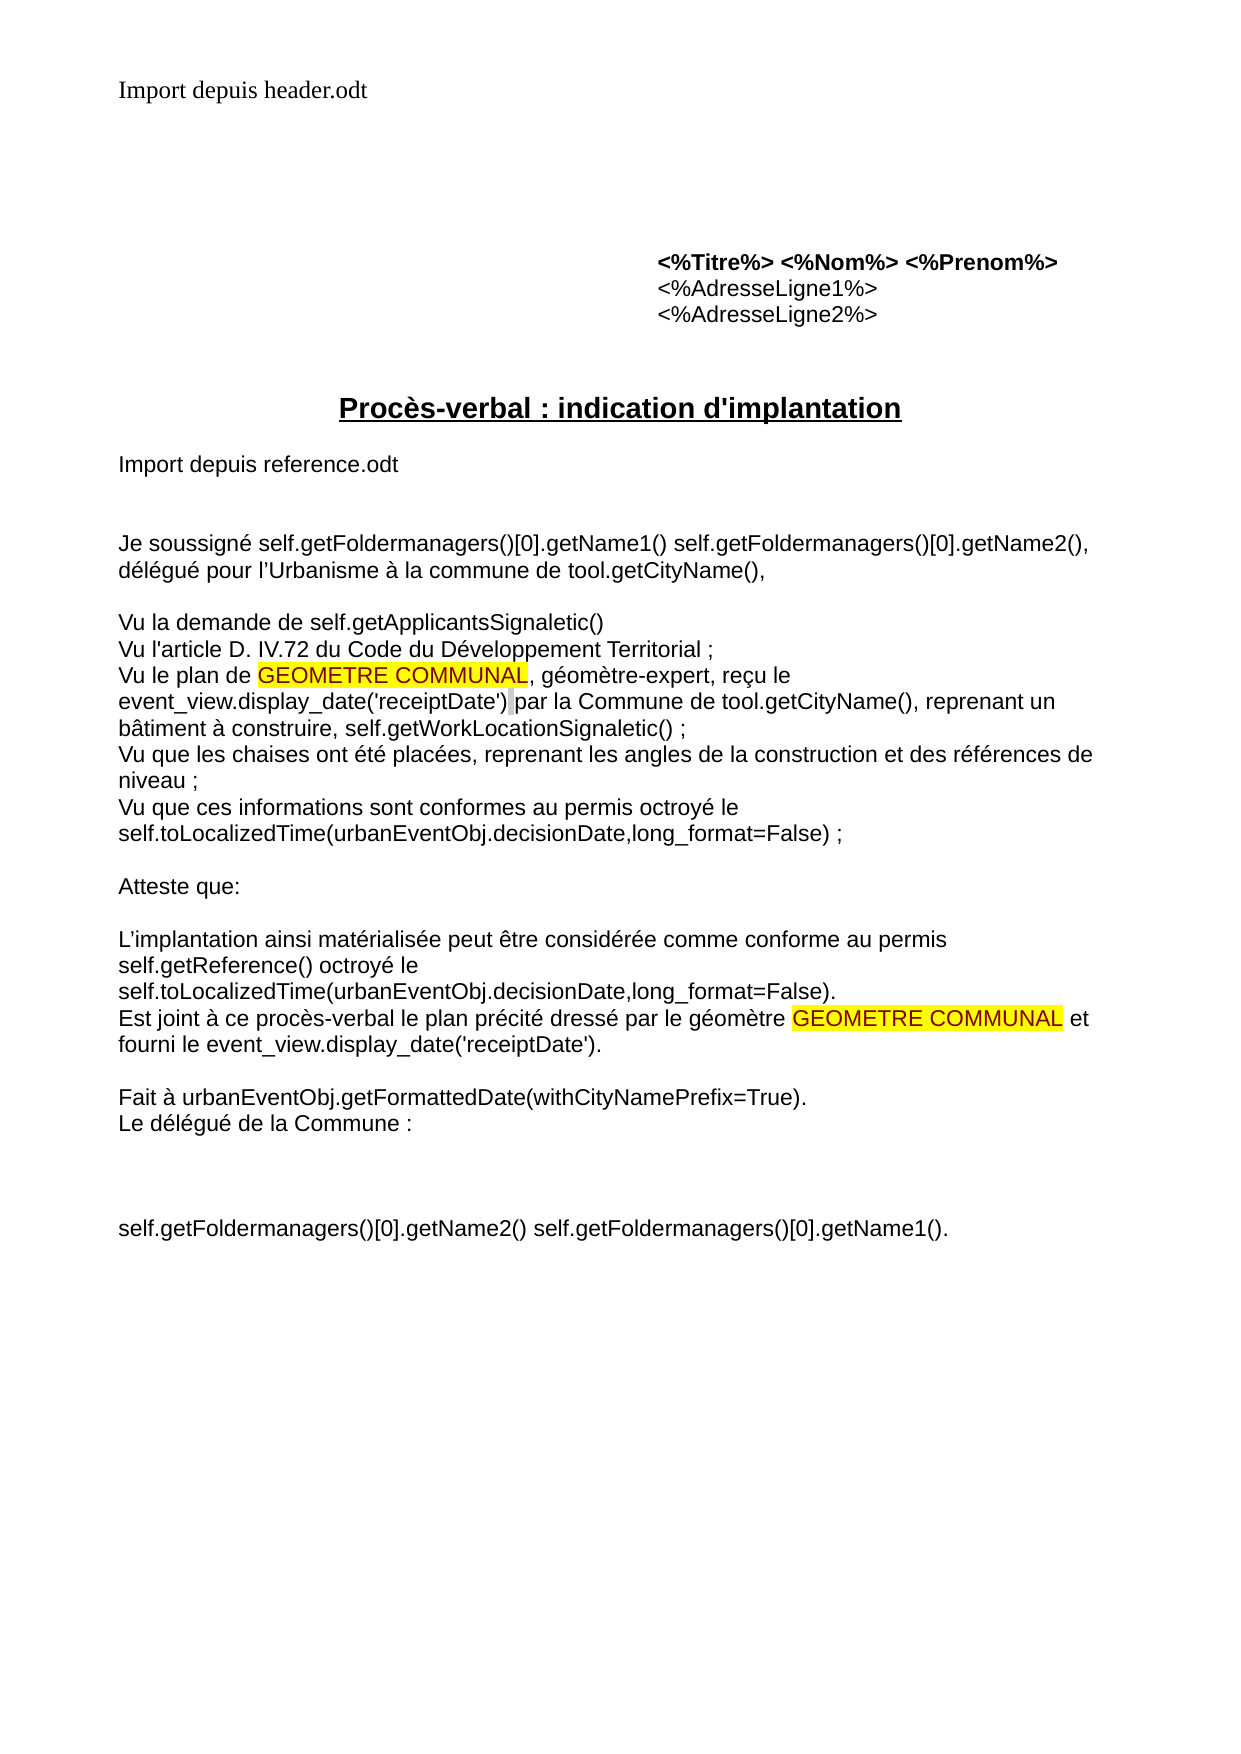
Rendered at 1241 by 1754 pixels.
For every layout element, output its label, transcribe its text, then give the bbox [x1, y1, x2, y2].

text Vu le plan de GEOMETRE COMMUNAL, géomètre-expert, reçu le event_view.display_date('receiptDate') par la Commune de tool.getCityName(), reprenant un bâtiment à construire, self.getWorkLocationSignaletic() ; [118, 662, 1122, 741]
text Vu l'article D. IV.72 du Code du Développement Territorial ; [118, 636, 1122, 662]
subtitle Procès-verbal : indication d'implantation [118, 391, 1122, 425]
text Le délégué de la Commune : [118, 1110, 1122, 1136]
text Import depuis reference.odt [118, 451, 1122, 477]
text <%Titre%> <%Nom%> <%Prenom%> <%AdresseLigne1%> <%AdresseLigne2%> [657, 248, 1188, 327]
text Je soussigné self.getFoldermanagers()[0].getName1() self.getFoldermanagers()[0].getName2(), délégué pour l’Urbanisme à la commune de tool.getCityName(), [118, 530, 1122, 583]
text Est joint à ce procès-verbal le plan précité dressé par le géomètre GEOMETRE COMMUNAL et fourni le event_view.display_date('receiptDate'). [118, 1004, 1122, 1057]
text Import depuis header.odt [118, 75, 372, 104]
text self.getFoldermanagers()[0].getName2() self.getFoldermanagers()[0].getName1(). [118, 1215, 1122, 1242]
text Vu que les chaises ont été placées, reprenant les angles de la construction et des références de niveau ; [118, 741, 1122, 794]
text Fait à urbanEventObj.getFormattedDate(withCityNamePrefix=True). [118, 1084, 1122, 1110]
text Vu que ces informations sont conformes au permis octroyé le self.toLocalizedTime(urbanEventObj.decisionDate,long_format=False) ; [118, 794, 1122, 846]
text L’implantation ainsi matérialisée peut être considérée comme conforme au permis self.getReference() octroyé le self.toLocalizedTime(urbanEventObj.decisionDate,long_format=False). [118, 926, 1122, 1004]
text Vu la demande de self.getApplicantsSignaletic() [118, 609, 1122, 636]
text Atteste que: [118, 873, 1122, 899]
